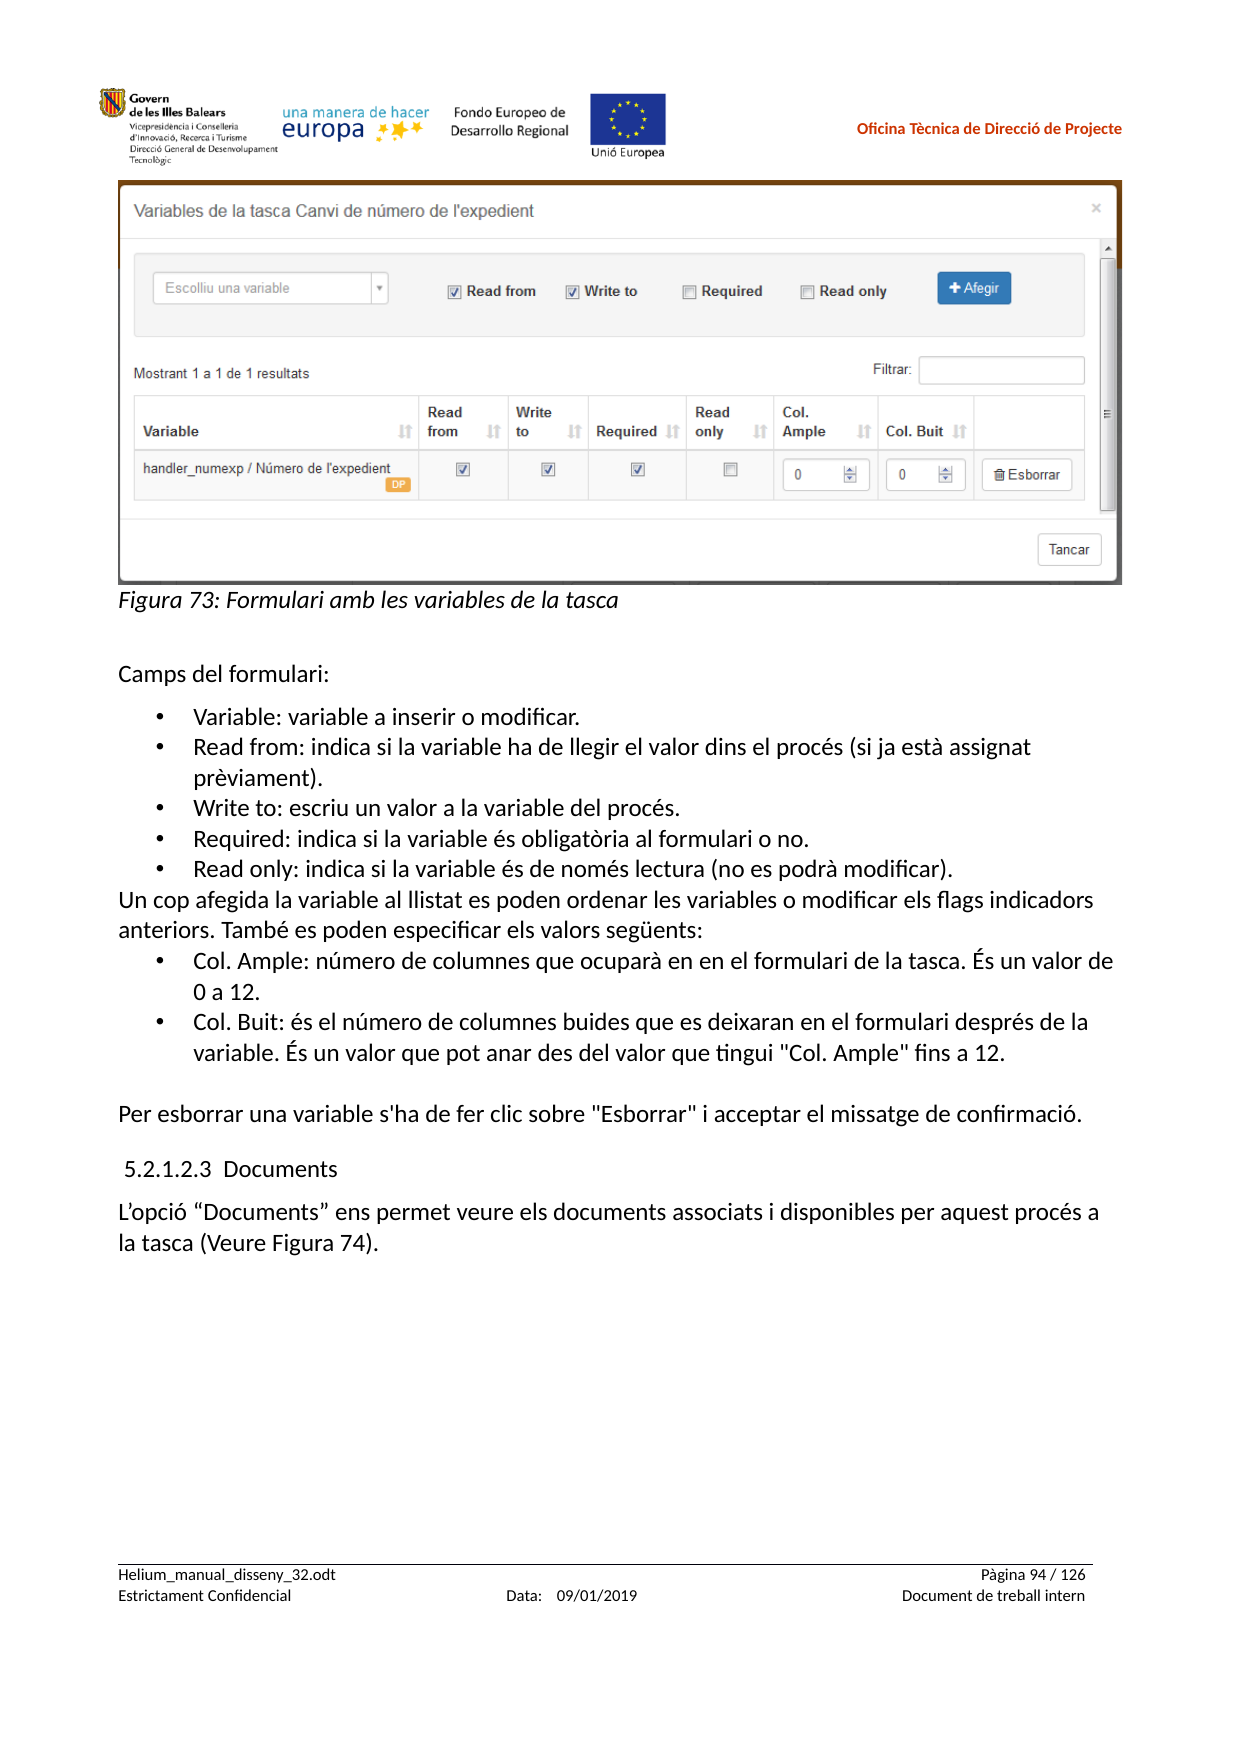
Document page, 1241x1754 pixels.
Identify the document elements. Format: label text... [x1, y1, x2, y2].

list Variable: variable a inserir o modificar. [156, 701, 1122, 732]
text Un cop afegida la variable al llistat es poden ordenar les variables o modificar els flags indicadors anteriors. També es poden especificar els valors següents: [118, 884, 1122, 945]
list Required: indica si la variable és obligatòria al formulari o no. [156, 823, 1122, 854]
list Write to: escriu un valor a la variable del procés. [156, 793, 1122, 823]
text L’opció “Documents” ens permet veure els documents associats i disponibles per aquest procés a la tasca (Veure Figura 74). [118, 1196, 1122, 1257]
text Figura 73: Formulari amb les variables de la tasca [118, 585, 1122, 615]
subtitle Documents [118, 1153, 1122, 1184]
text Camps del formulari: [118, 658, 1122, 688]
list Col. Ample: número de columnes que ocuparà en en el formulari de la tasca. És un valor de 0 a 12. [156, 945, 1122, 1006]
text Per esborrar una variable s'ha de fer clic sobre "Esborrar" i acceptar el missatge de confirmació. [118, 1098, 1122, 1128]
picture [118, 180, 1123, 585]
list Read from: indica si la variable ha de llegir el valor dins el procés (si ja està assignat prèviament). [156, 732, 1122, 793]
list Col. Buit: és el número de columnes buides que es deixaran en el formulari després de la variable. És un valor que pot anar des del valor que tingui "Col. Ample" fins a 12. [156, 1006, 1122, 1067]
list Read only: indica si la variable és de només lectura (no es podrà modificar). [156, 854, 1122, 884]
picture [99, 87, 668, 166]
